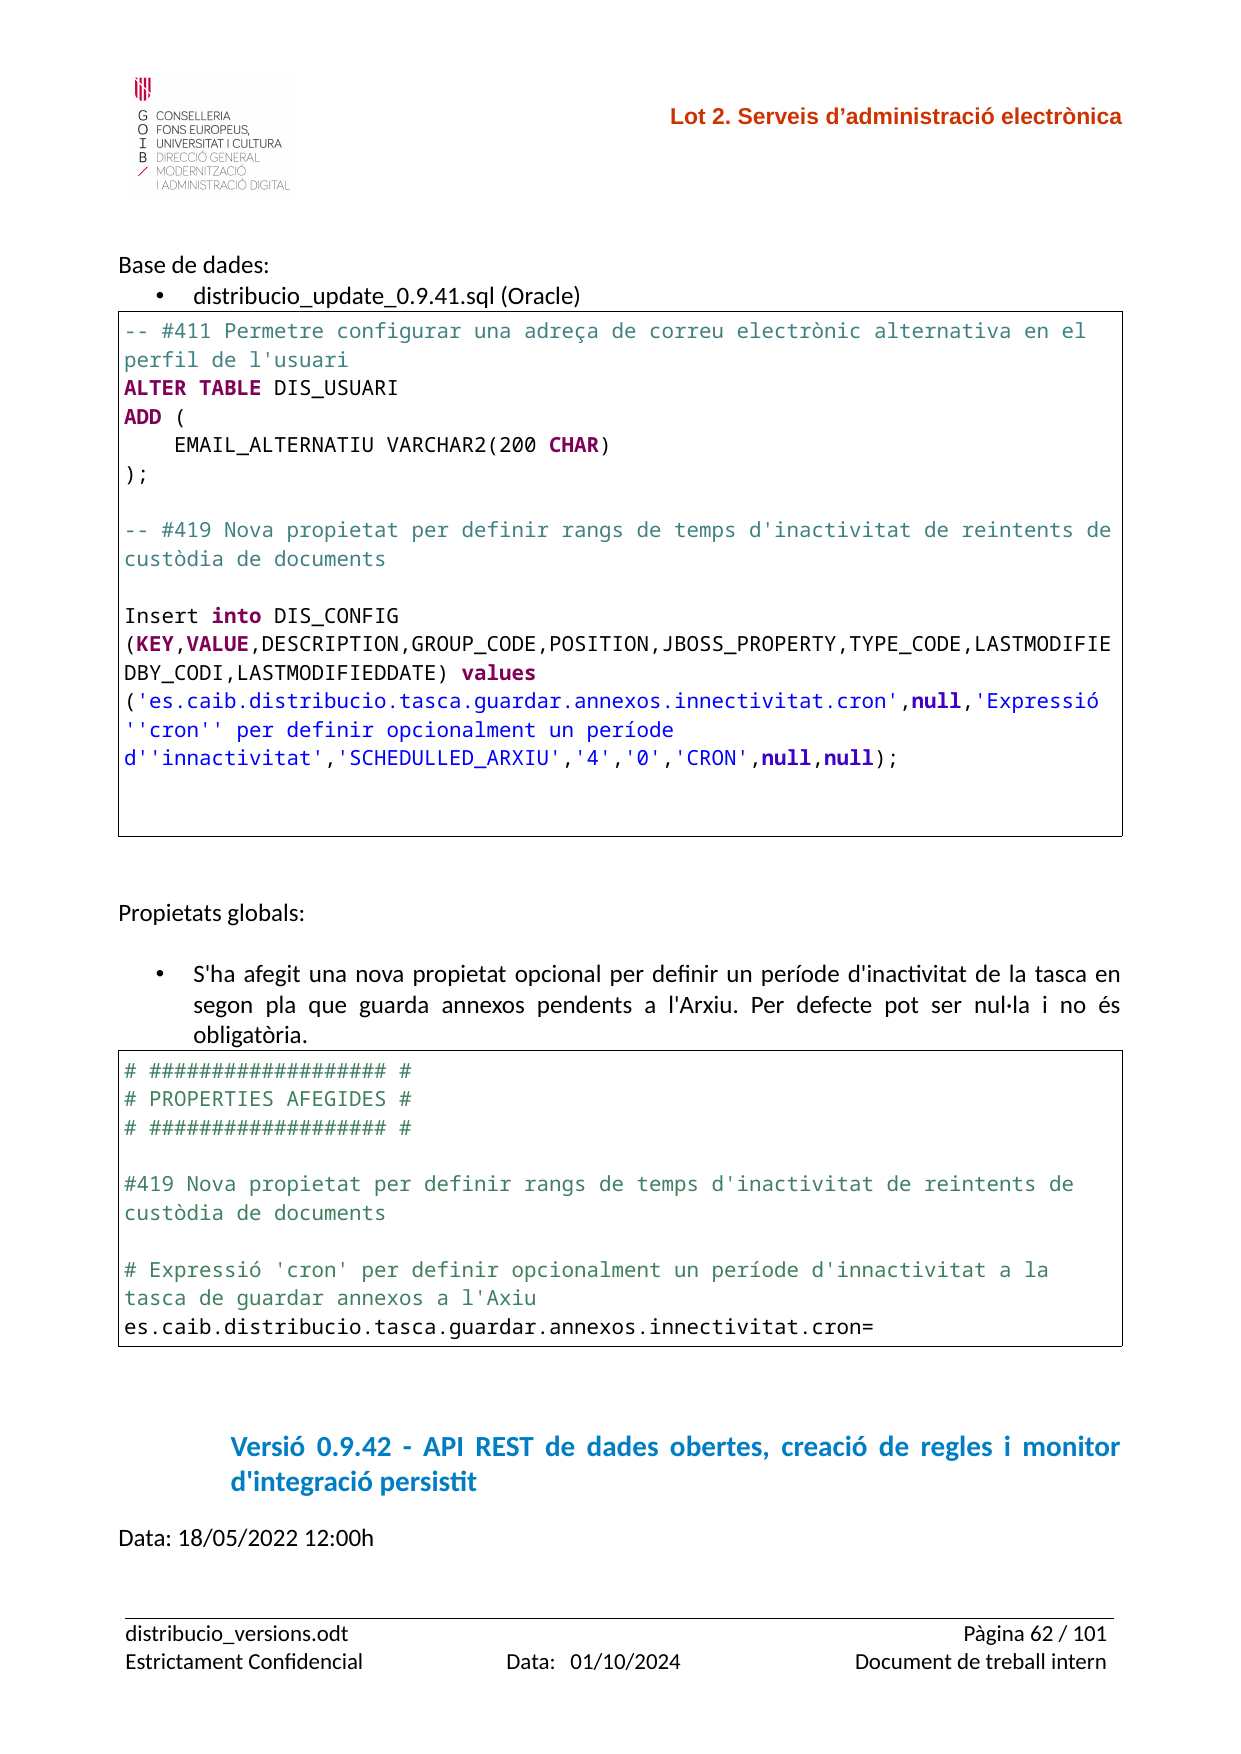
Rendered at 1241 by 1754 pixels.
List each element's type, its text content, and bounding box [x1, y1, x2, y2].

text Base de dades: [118, 250, 1122, 280]
list distribucio_update_0.9.41.sql (Oracle) [156, 280, 1122, 311]
text Data: 18/05/2022 12:00h [118, 1523, 1122, 1553]
subtitle Versió 0.9.42 - API REST de dades obertes, creació de regles i monitor d'integració persistit [153, 1428, 1122, 1499]
text Propietats globals: [118, 897, 1122, 928]
list S'ha afegit una nova propietat opcional per definir un període d'inactivitat de la tasca en segon pla que guarda annexos pendents a l'Arxiu. Per defecte pot ser nul·la i no és obligatòria. [156, 958, 1122, 1050]
picture [126, 70, 299, 197]
table_header -- #411 Permetre configurar una adreça de correu electrònic alternativa en el perfil de l'usuari ALTER TABLE DIS_USUARI ADD ( EMAIL_ALTERNATIU VARCHAR2(200 CHAR) ); -- #419 Nova propietat per definir rangs de temps d'inactivitat de reintents de custòdia de documents Insert into DIS_CONFIG (KEY,VALUE,DESCRIPTION,GROUP_CODE,POSITION,JBOSS_PROPERTY,TYPE_CODE,LASTMODIFIEDBY_CODI,LASTMODIFIEDDATE) values ('es.caib.distribucio.tasca.guardar.annexos.innectivitat.cron',null,'Expressió ''cron'' per definir opcionalment un període d''innactivitat','SCHEDULLED_ARXIU','4','0','CRON',null,null); [119, 312, 1122, 836]
table_header # ################### # # PROPERTIES AFEGIDES # # ################### # #419 Nova propietat per definir rangs de temps d'inactivitat de reintents de custòdia de documents # Expressió 'cron' per definir opcionalment un període d'innactivitat a la tasca de guardar annexos a l'Axiu es.caib.distribucio.tasca.guardar.annexos.innectivitat.cron= [119, 1051, 1122, 1346]
